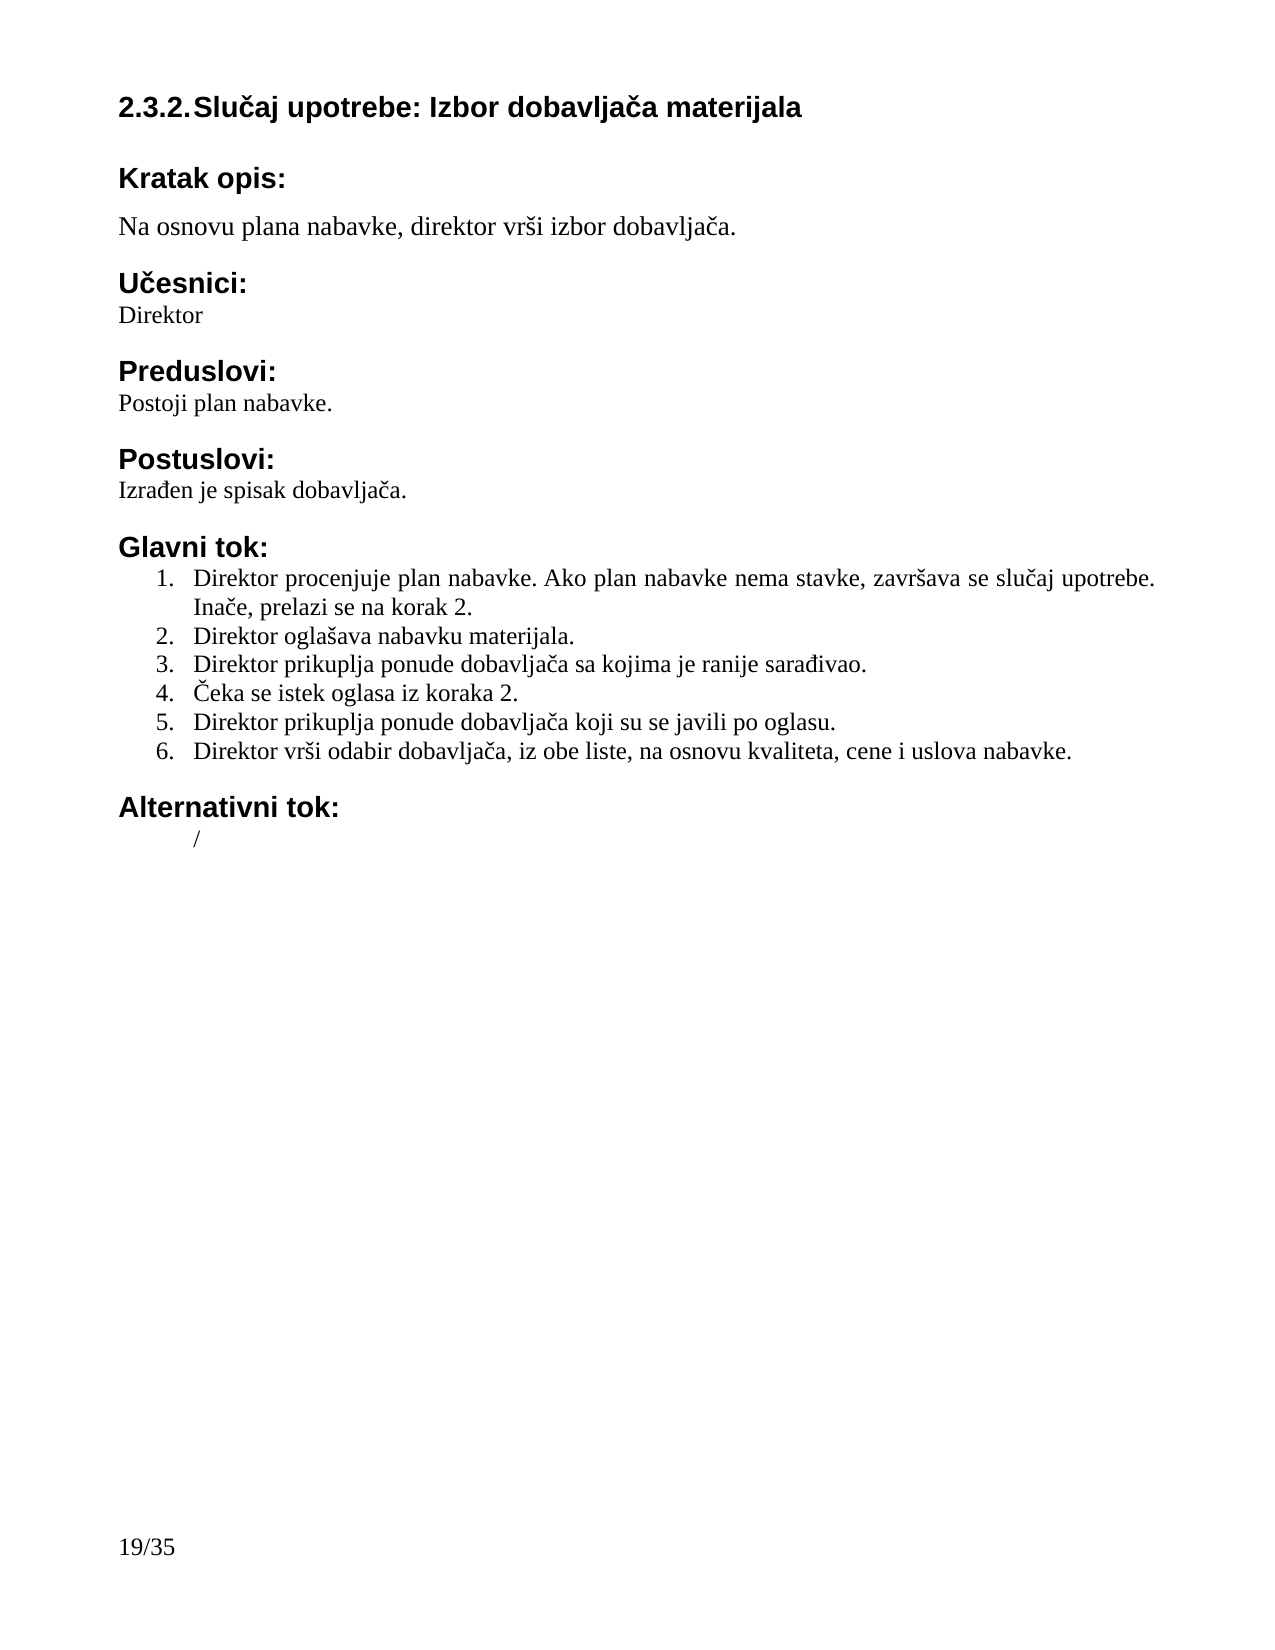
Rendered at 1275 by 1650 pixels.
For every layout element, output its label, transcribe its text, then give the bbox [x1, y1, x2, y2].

list Direktor oglašava nabavku materijala. [156, 621, 1157, 649]
list Direktor prikuplja ponude dobavljača sa kojima je ranije sarađivao. [156, 649, 1157, 678]
text Izrađen je spisak dobavljača. [118, 476, 1157, 504]
subtitle Kratak opis: [118, 161, 1157, 195]
text Direktor [118, 300, 1157, 329]
subtitle Alternativni tok: [118, 790, 1157, 824]
subtitle Glavni tok: [118, 530, 1157, 563]
text Na osnovu plana nabavke, direktor vrši izbor dobavljača. [118, 210, 1157, 241]
list Čeka se istek oglasa iz koraka 2. [156, 678, 1157, 707]
subtitle Postuslovi: [118, 442, 1157, 476]
subtitle Slučaj upotrebe: Izbor dobavljača materijala [118, 89, 1157, 123]
list Direktor procenjuje plan nabavke. Ako plan nabavke nema stavke, završava se slučaj upotrebe. Inače, prelazi se na korak 2. [156, 563, 1157, 621]
list / [156, 824, 1157, 852]
subtitle Preduslovi: [118, 354, 1157, 388]
text Postoji plan nabavke. [118, 388, 1157, 416]
list Direktor vrši odabir dobavljača, iz obe liste, na osnovu kvaliteta, cene i uslova nabavke. [156, 736, 1157, 764]
list Direktor prikuplja ponude dobavljača koji su se javili po oglasu. [156, 707, 1157, 736]
subtitle Učesnici: [118, 266, 1157, 300]
